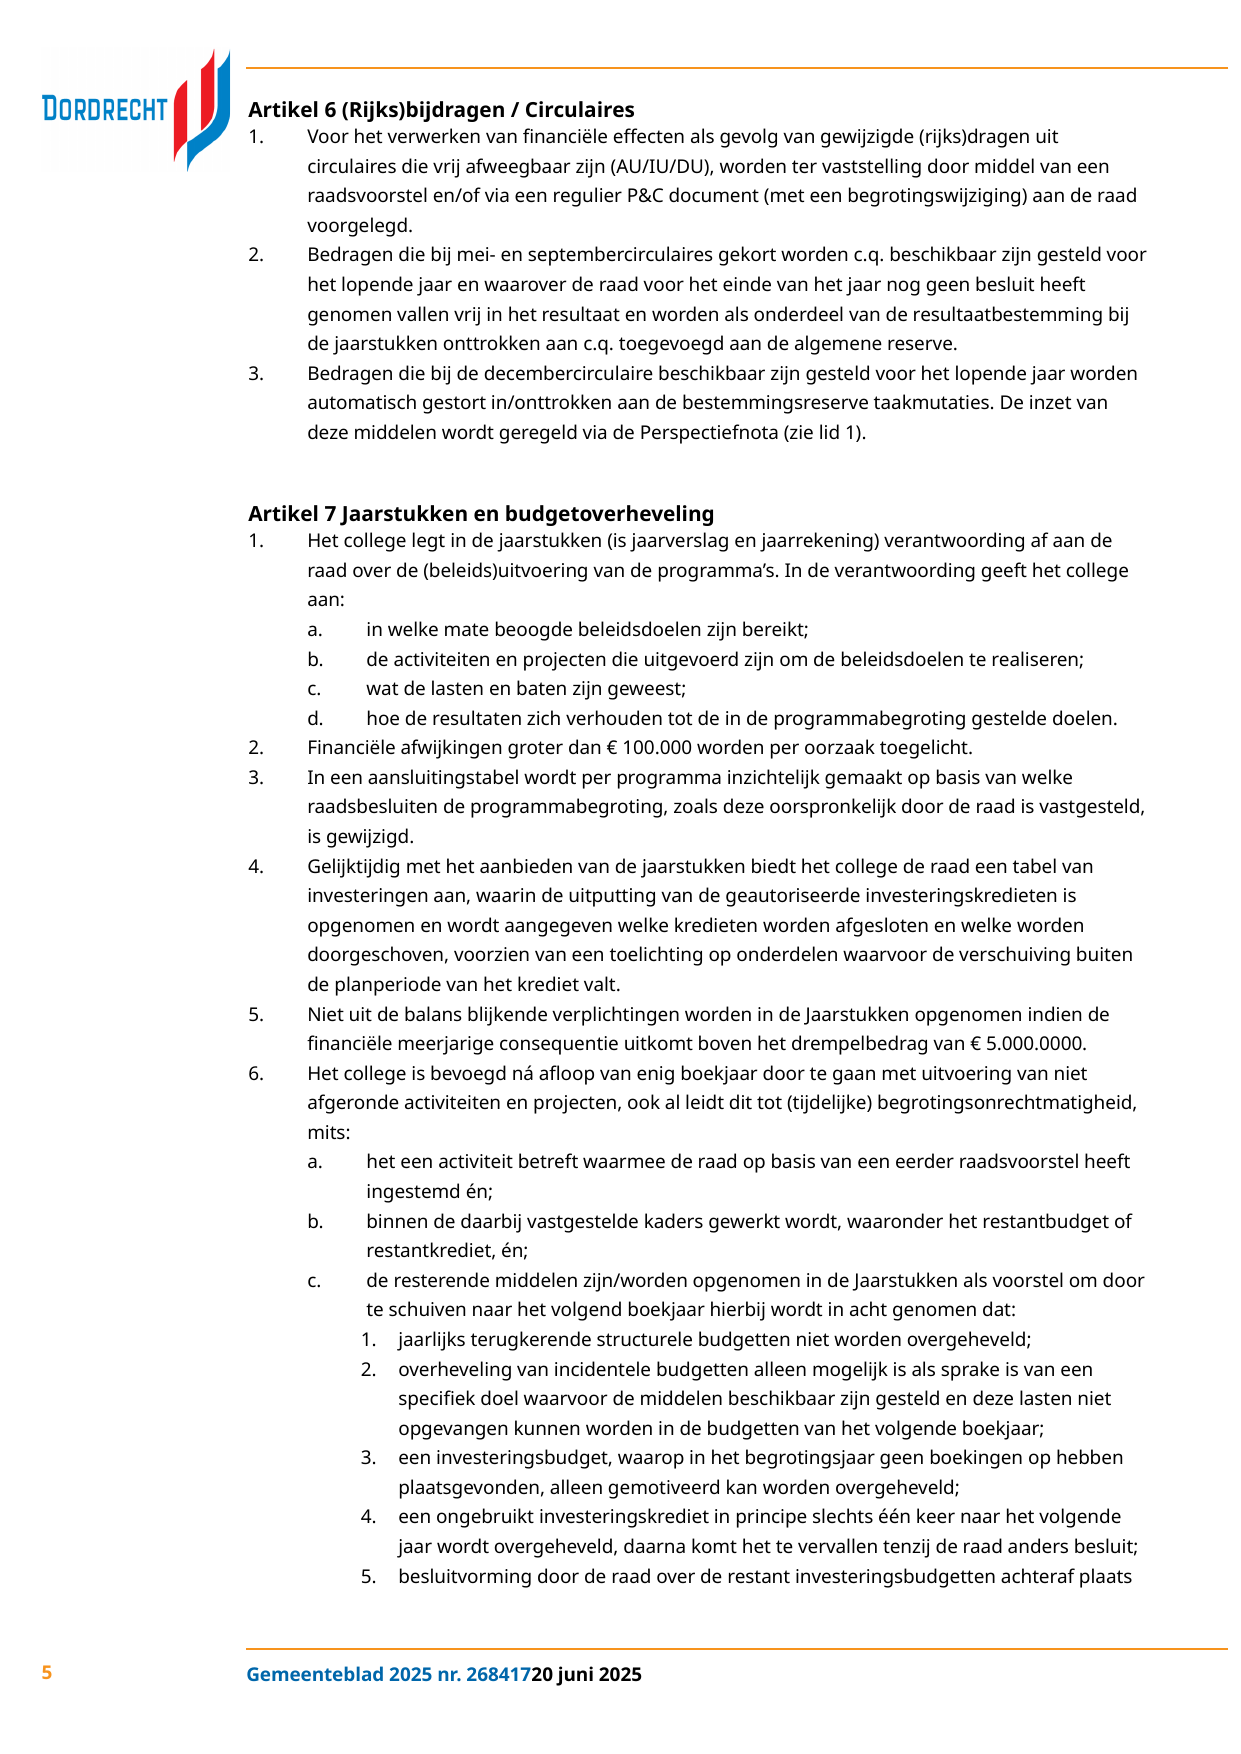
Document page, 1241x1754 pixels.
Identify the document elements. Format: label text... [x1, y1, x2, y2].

list jaarlijks terugkerende structurele budgetten niet worden overgeheveld; [361, 1326, 1152, 1352]
list Bedragen die bij mei- en septembercirculaires gekort worden c.q. beschikbaar zijn gesteld voor het lopende jaar en waarover de raad voor het einde van het jaar nog geen besluit heeft genomen vallen vrij in het resultaat en worden als onderdeel van de resultaatbestemming bij de jaarstukken onttrokken aan c.q. toegevoegd aan de algemene reserve. [248, 242, 1152, 356]
list wat de lasten en baten zijn geweest; [307, 675, 1152, 701]
picture [41, 47, 231, 172]
list besluitvorming door de raad over de restant investeringsbudgetten achteraf plaats [361, 1563, 1152, 1589]
list Financiële afwijkingen groter dan € 100.000 worden per oorzaak toegelicht. [248, 734, 1152, 760]
list hoe de resultaten zich verhouden tot de in de programmabegroting gestelde doelen. [307, 705, 1152, 731]
list Gelijktijdig met het aanbieden van de jaarstukken biedt het college de raad een tabel van investeringen aan, waarin de uitputting van de geautoriseerde investeringskredieten is opgenomen en wordt aangegeven welke kredieten worden afgesloten en welke worden doorgeschoven, voorzien van een toelichting op onderdelen waarvoor de verschuiving buiten de planperiode van het krediet valt. [248, 853, 1152, 997]
list Het college legt in de jaarstukken (is jaarverslag en jaarrekening) verantwoording af aan de raad over de (beleids)uitvoering van de programma’s. In de verantwoording geeft het college aan: [248, 527, 1152, 612]
list In een aansluitingstabel wordt per programma inzichtelijk gemaakt op basis van welke raadsbesluiten de programmabegroting, zoals deze oorspronkelijk door de raad is vastgesteld, is gewijzigd. [248, 764, 1152, 849]
list Bedragen die bij de decembercirculaire beschikbaar zijn gesteld voor het lopende jaar worden automatisch gestort in/onttrokken aan de bestemmingsreserve taakmutaties. De inzet van deze middelen wordt geregeld via de Perspectiefnota (zie lid 1). [248, 360, 1152, 445]
list de resterende middelen zijn/worden opgenomen in de Jaarstukken als voorstel om door te schuiven naar het volgend boekjaar hierbij wordt in acht genomen dat: [307, 1267, 1152, 1322]
list Niet uit de balans blijkende verplichtingen worden in de Jaarstukken opgenomen indien de financiële meerjarige consequentie uitkomt boven het drempelbedrag van € 5.000.0000. [248, 1001, 1152, 1056]
list het een activiteit betreft waarmee de raad op basis van een eerder raadsvoorstel heeft ingestemd én; [307, 1149, 1152, 1204]
list in welke mate beoogde beleidsdoelen zijn bereikt; [307, 616, 1152, 642]
list overheveling van incidentele budgetten alleen mogelijk is als sprake is van een specifiek doel waarvoor de middelen beschikbaar zijn gesteld en deze lasten niet opgevangen kunnen worden in de budgetten van het volgende boekjaar; [361, 1356, 1152, 1441]
text Artikel 6 (Rijks)bijdragen / Circulaires [248, 95, 1152, 123]
text Artikel 7 Jaarstukken en budgetoverheveling [248, 499, 1152, 527]
list de activiteiten en projecten die uitgevoerd zijn om de beleidsdoelen te realiseren; [307, 646, 1152, 672]
list Voor het verwerken van financiële effecten als gevolg van gewijzigde (rijks)dragen uit circulaires die vrij afweegbaar zijn (AU/IU/DU), worden ter vaststelling door middel van een raadsvoorstel en/of via een regulier P&C document (met een begrotingswijziging) aan de raad voorgelegd. [248, 123, 1152, 238]
list binnen de daarbij vastgestelde kaders gewerkt wordt, waaronder het restantbudget of restantkrediet, én; [307, 1208, 1152, 1263]
list een investeringsbudget, waarop in het begrotingsjaar geen boekingen op hebben plaatsgevonden, alleen gemotiveerd kan worden overgeheveld; [361, 1444, 1152, 1500]
list Het college is bevoegd ná afloop van enig boekjaar door te gaan met uitvoering van niet afgeronde activiteiten en projecten, ook al leidt dit tot (tijdelijke) begrotingsonrechtmatigheid, mits: [248, 1060, 1152, 1145]
list een ongebruikt investeringskrediet in principe slechts één keer naar het volgende jaar wordt overgeheveld, daarna komt het te vervallen tenzij de raad anders besluit; [361, 1504, 1152, 1559]
